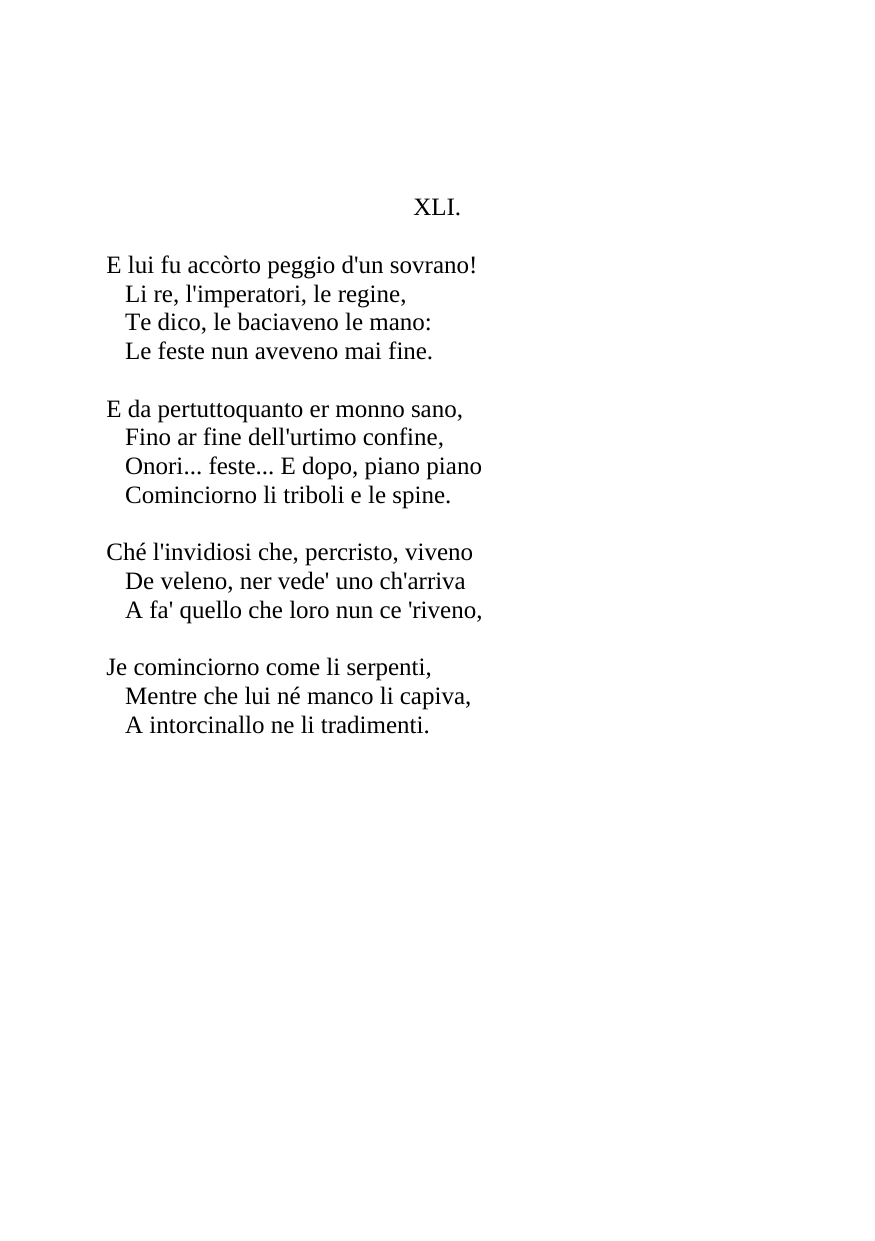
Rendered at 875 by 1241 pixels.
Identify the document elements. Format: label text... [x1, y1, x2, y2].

text A intorcinallo ne li tradimenti. [125, 710, 768, 739]
text Li re, l'imperatori, le regine, [125, 279, 768, 307]
text E da pertuttoquanto er monno sano, [106, 394, 768, 422]
text Je cominciorno come li serpenti, [106, 652, 768, 681]
text Te dico, le baciaveno le mano: [125, 307, 768, 336]
text Onori... feste... E dopo, piano piano [125, 451, 768, 480]
text De veleno, ner vede' uno ch'arriva [125, 566, 768, 595]
text Ché l'invidiosi che, percristo, viveno [106, 537, 768, 566]
text Le feste nun aveveno mai fine. [125, 336, 768, 365]
text Mentre che lui né manco li capiva, [125, 681, 768, 710]
text Fino ar fine dell'urtimo confine, [125, 422, 768, 451]
text A fa' quello che loro nun ce 'riveno, [125, 595, 768, 624]
text E lui fu accòrto peggio d'un sovrano! [106, 250, 768, 279]
text Cominciorno li triboli e le spine. [125, 480, 768, 509]
text XLI. [106, 192, 768, 221]
